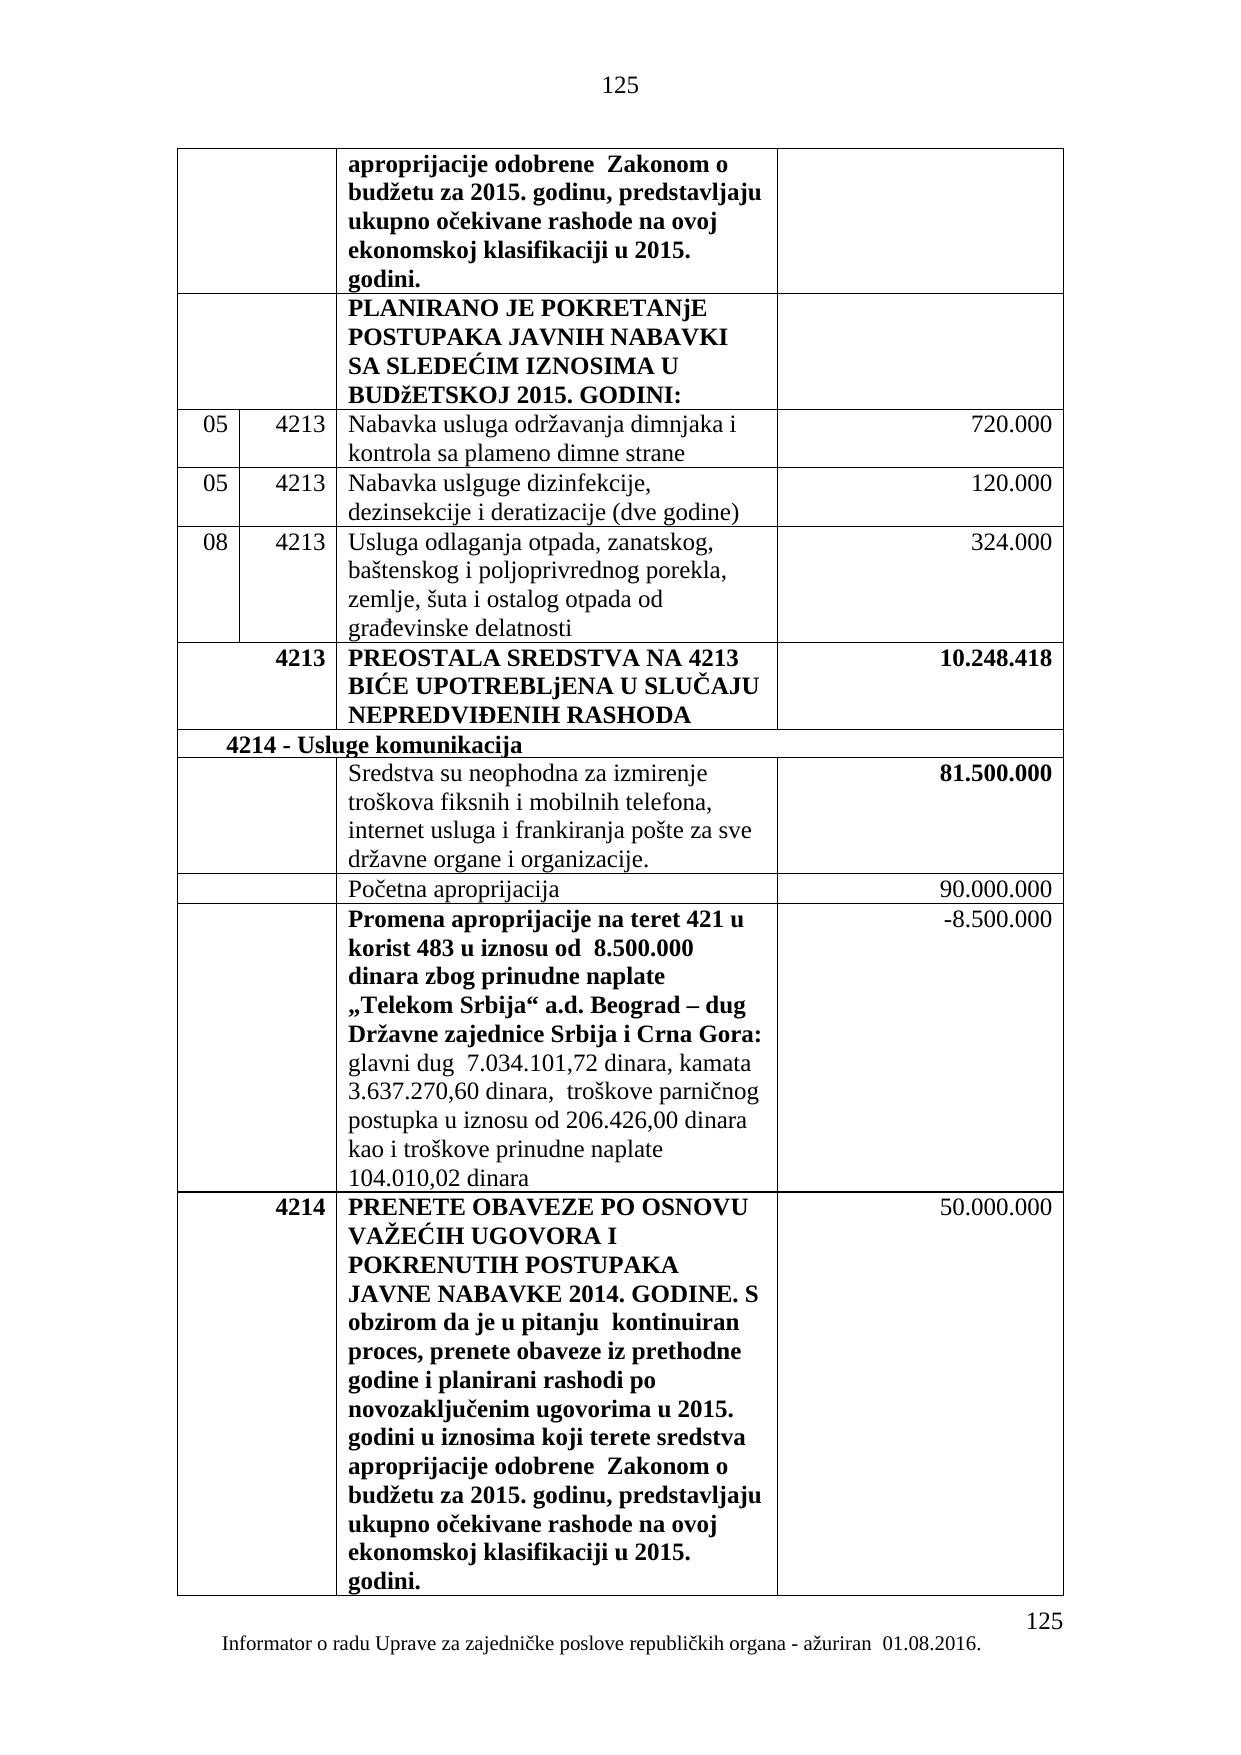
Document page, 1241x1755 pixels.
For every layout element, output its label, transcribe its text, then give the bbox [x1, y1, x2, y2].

table_cell 90.000.000 [778, 874, 1063, 903]
table_cell [178, 874, 336, 903]
table_cell PLANIRANO JE POKRETANјE POSTUPAKA JAVNIH NABAVKI SA SLEDEĆIM IZNOSIMA U BUDžETSKOJ 2015. GODINI: [337, 294, 777, 408]
table_cell Početna aproprijacija [337, 874, 777, 903]
table_cell [778, 149, 1063, 292]
table_cell Promena aproprijacije na teret 421 u korist 483 u iznosu od 8.500.000 dinara zbog prinudne naplate „Telekom Srbija“ a.d. Beograd – dug Državne zajednice Srbija i Crna Gora: glavni dug 7.034.101,72 dinara, kamata 3.637.270,60 dinara, troškove parničnog postupka u iznosu od 206.426,00 dinara kao i troškove prinudne naplate 104.010,02 dinara [337, 904, 777, 1191]
table_cell [178, 149, 336, 292]
table_cell 05 [178, 468, 239, 526]
table_cell Nabavka usluga održavanja dimnjaka i kontrola sa plameno dimne strane [337, 410, 777, 467]
table_cell 4213 [240, 527, 336, 642]
table_cell aproprijacije odobrene Zakonom o budžetu za 2015. godinu, predstavlјaju ukupno očekivane rashode na ovoj ekonomskoj klasifikaciji u 2015. godini. [337, 149, 777, 292]
table_cell 120.000 [778, 468, 1063, 526]
table_cell -8.500.000 [778, 904, 1063, 1191]
table_cell [178, 758, 336, 873]
table_cell 4214 [178, 1193, 336, 1595]
table_cell 08 [178, 527, 239, 642]
table_cell [178, 294, 336, 408]
table_cell 10.248.418 [778, 643, 1063, 729]
table_cell 4213 [178, 643, 336, 729]
table_cell 4213 [240, 410, 336, 467]
table_cell [178, 904, 336, 1191]
table_cell 720.000 [778, 410, 1063, 467]
table_cell Sredstva su neophodna za izmirenje troškova fiksnih i mobilnih telefona, internet usluga i frankiranja pošte za sve državne organe i organizacije. [337, 758, 777, 873]
table_cell [778, 294, 1063, 408]
table_cell 4214 - Usluge komunikacija [178, 730, 1063, 757]
table_cell 4213 [240, 468, 336, 526]
table_cell PREOSTALA SREDSTVA NA 4213 BIĆE UPOTREBLjENA U SLUČAJU NEPREDVIĐENIH RASHODA [337, 643, 777, 729]
table_cell 324.000 [778, 527, 1063, 642]
table_cell Nabavka uslguge dizinfekcije, dezinsekcije i deratizacije (dve godine) [337, 468, 777, 526]
table_cell Usluga odlaganja otpada, zanatskog, baštenskog i polјoprivrednog porekla, zemlјe, šuta i ostalog otpada od građevinske delatnosti [337, 527, 777, 642]
table_cell 50.000.000 [778, 1193, 1063, 1595]
table_cell PRENETE OBAVEZE PO OSNOVU VAŽEĆIH UGOVORA I POKRENUTIH POSTUPAKA JAVNE NABAVKE 2014. GODINE. S obzirom da je u pitanju kontinuiran proces, prenete obaveze iz prethodne godine i planirani rashodi po novozaklјučenim ugovorima u 2015. godini u iznosima koji terete sredstva aproprijacije odobrene Zakonom o budžetu za 2015. godinu, predstavlјaju ukupno očekivane rashode na ovoj ekonomskoj klasifikaciji u 2015. godini. [337, 1193, 777, 1595]
table_cell 81.500.000 [778, 758, 1063, 873]
table_cell 05 [178, 410, 239, 467]
